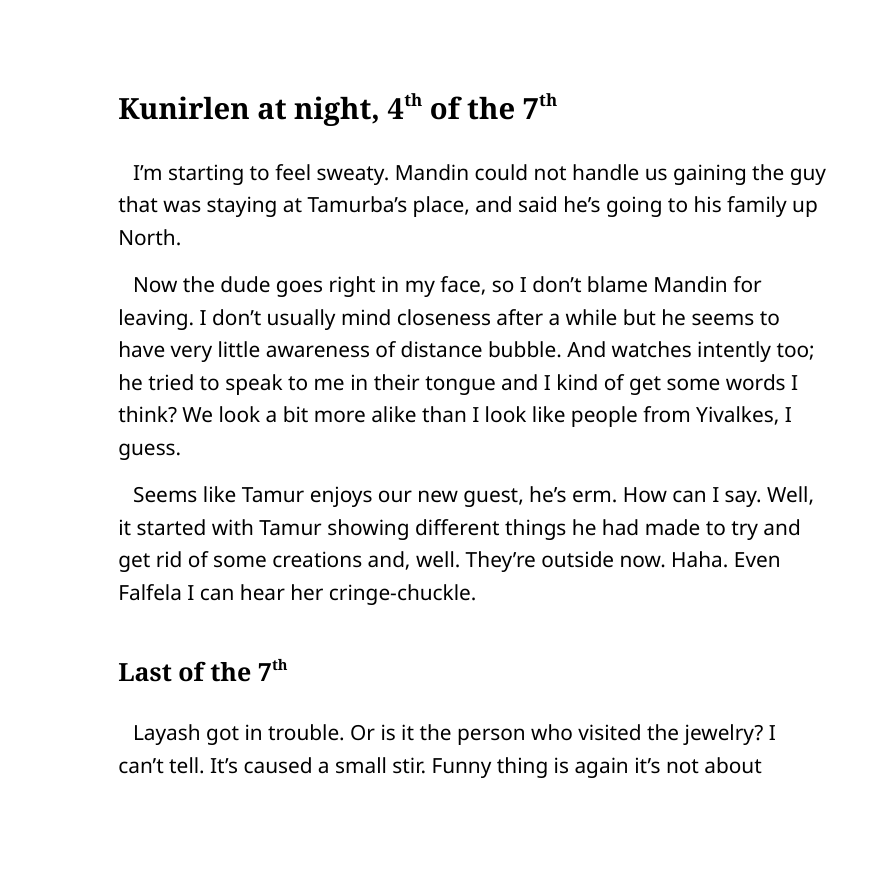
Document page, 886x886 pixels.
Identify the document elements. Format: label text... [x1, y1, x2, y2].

text Layash got in trouble. Or is it the person who visited the jewelry? I can’t tell. It’s caused a small stir. Funny thing is again it’s not about [118, 718, 827, 779]
text Now the dude goes right in my face, so I don’t blame Mandin for leaving. I don’t usually mind closeness after a while but he seems to have very little awareness of distance bubble. And watches intently too; he tried to speak to me in their tongue and I kind of get some words I think? We look a bit more alike than I look like people from Yivalkes, I guess. [118, 270, 827, 462]
subtitle Kunirlen at night, 4th of the 7th [118, 88, 827, 128]
subtitle Last of the 7th [118, 655, 827, 689]
text Seems like Tamur enjoys our new guest, he’s erm. How can I say. Well, it started with Tamur showing different things he had made to try and get rid of some creations and, well. They’re outside now. Haha. Even Falfela I can hear her cringe-chuckle. [118, 480, 827, 607]
text I’m starting to feel sweaty. Mandin could not handle us gaining the guy that was staying at Tamurba’s place, and said he’s going to his family up North. [118, 158, 827, 251]
